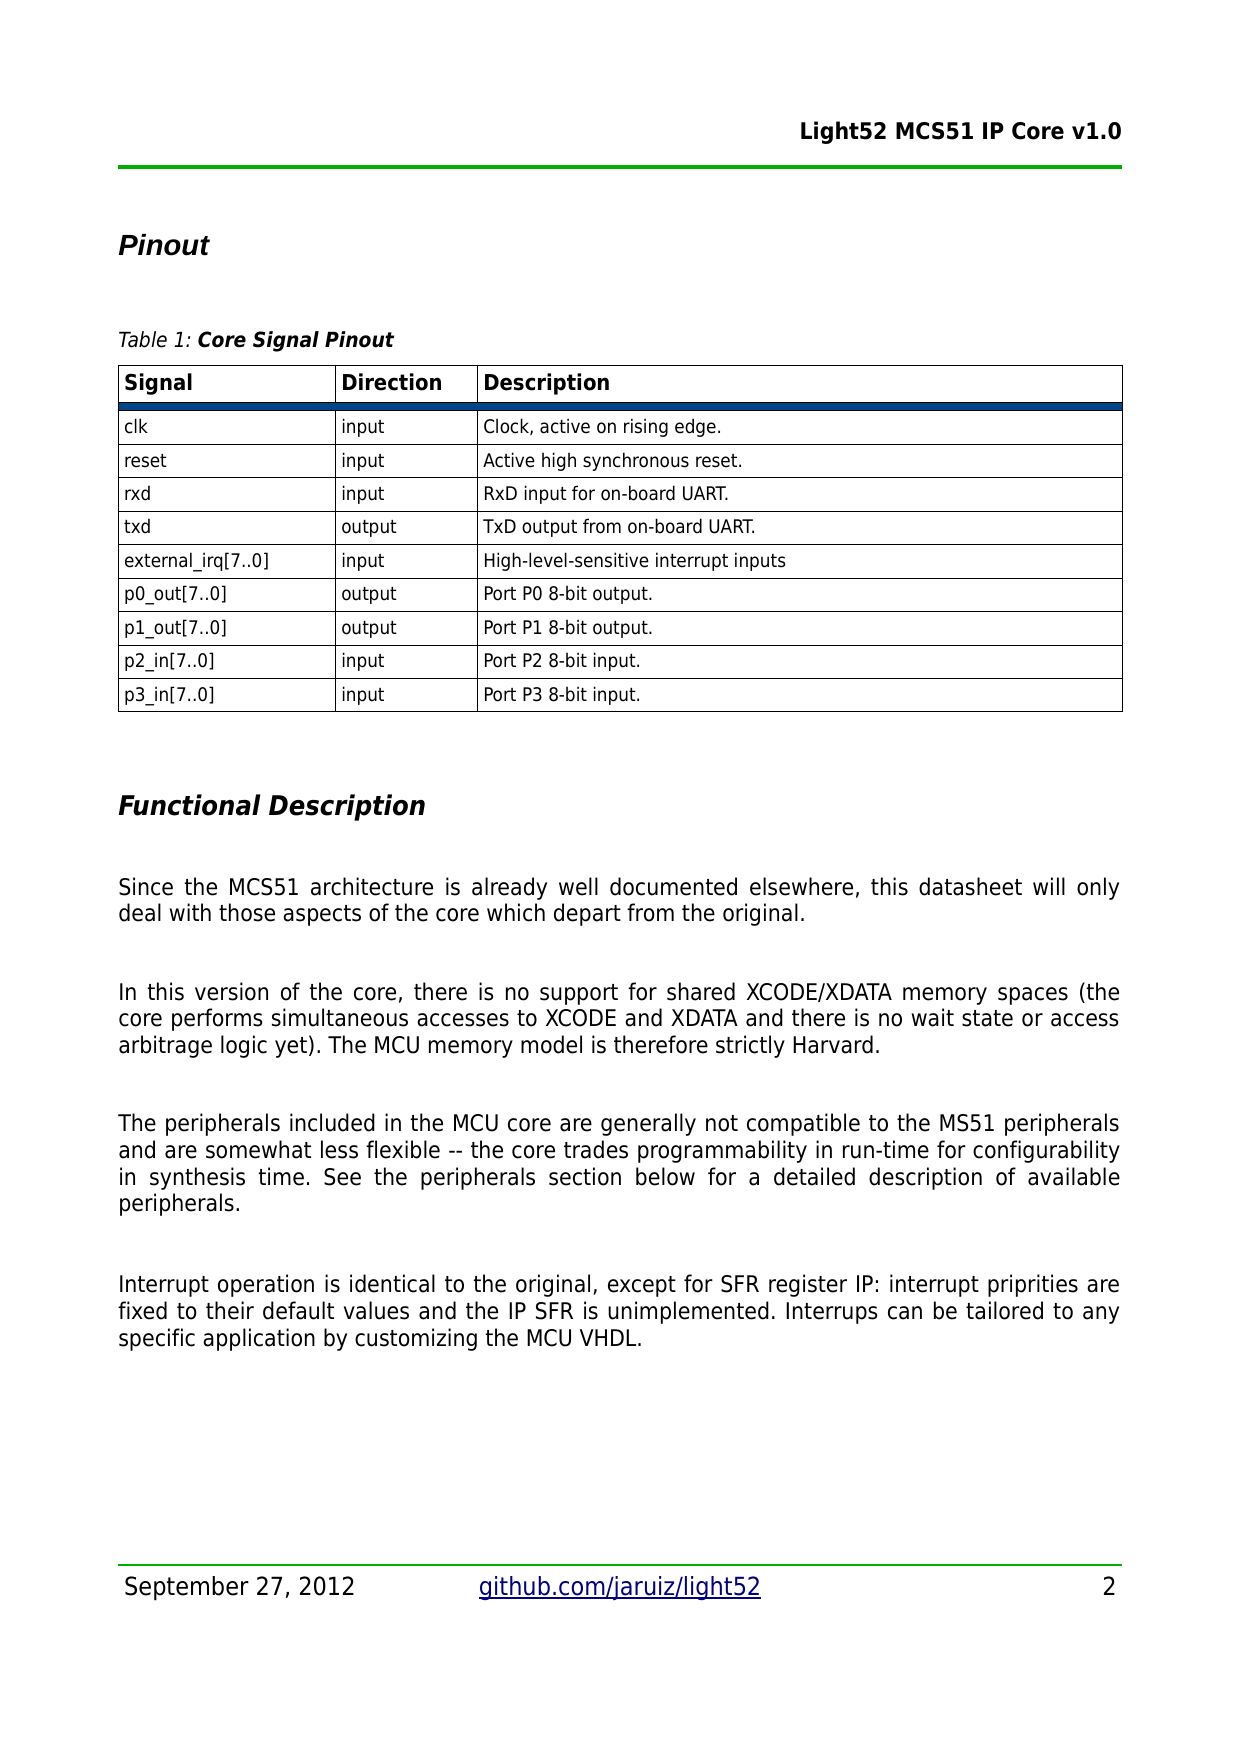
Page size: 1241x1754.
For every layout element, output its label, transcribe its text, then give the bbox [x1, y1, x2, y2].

table_cell output [336, 612, 477, 644]
table_cell input [336, 445, 477, 477]
table_cell p0_out[7..0] [119, 579, 335, 611]
table_cell Clock, active on rising edge. [478, 411, 1122, 444]
table_cell external_irq[7..0] [119, 545, 335, 578]
table_cell input [336, 646, 477, 678]
table_cell High-level-sensitive interrupt inputs [478, 545, 1122, 578]
table_header Direction [336, 366, 477, 402]
table_cell input [336, 411, 477, 444]
table_cell Port P2 8-bit input. [478, 646, 1122, 678]
table_cell output [336, 579, 477, 611]
table_cell input [336, 679, 477, 711]
text In this version of the core, there is no support for shared XCODE/XDATA memory spaces (the core performs simultaneous accesses to XCODE and XDATA and there is no wait state or access arbitrage logic yet). The MCU memory model is therefore strictly Harvard. [118, 979, 1122, 1059]
subtitle Pinout [118, 227, 1122, 261]
table_cell output [336, 512, 477, 544]
table_cell reset [119, 445, 335, 477]
table_cell p2_in[7..0] [119, 646, 335, 678]
table_cell input [336, 545, 477, 578]
table_cell Port P0 8-bit output. [478, 579, 1122, 611]
text Since the MCS51 architecture is already well documented elsewhere, this datasheet will only deal with those aspects of the core which depart from the original. [118, 874, 1122, 927]
table_cell Port P3 8-bit input. [478, 679, 1122, 711]
table_cell Port P1 8-bit output. [478, 612, 1122, 644]
table_cell rxd [119, 478, 335, 511]
table_header Signal [119, 366, 335, 402]
table_cell RxD input for on-board UART. [478, 478, 1122, 511]
table_header Description [478, 366, 1122, 402]
text The peripherals included in the MCU core are generally not compatible to the MS51 peripherals and are somewhat less flexible -- the core trades programmability in run-time for configurability in synthesis time. See the peripherals section below for a detailed description of available peripherals. [118, 1111, 1122, 1217]
table_cell p1_out[7..0] [119, 612, 335, 644]
text Interrupt operation is identical to the original, except for SFR register IP: interrupt priprities are fixed to their default values and the IP SFR is unimplemented. Interrups can be tailored to any specific application by customizing the MCU VHDL. [118, 1271, 1122, 1351]
table_cell clk [119, 411, 335, 444]
subtitle Functional Description [118, 791, 1122, 822]
table_cell [119, 403, 1122, 410]
table_cell input [336, 478, 477, 511]
table_cell Active high synchronous reset. [478, 445, 1122, 477]
table_cell p3_in[7..0] [119, 679, 335, 711]
table_cell txd [119, 512, 335, 544]
table_cell TxD output from on-board UART. [478, 512, 1122, 544]
text Table 1: Core Signal Pinout [118, 328, 1122, 352]
